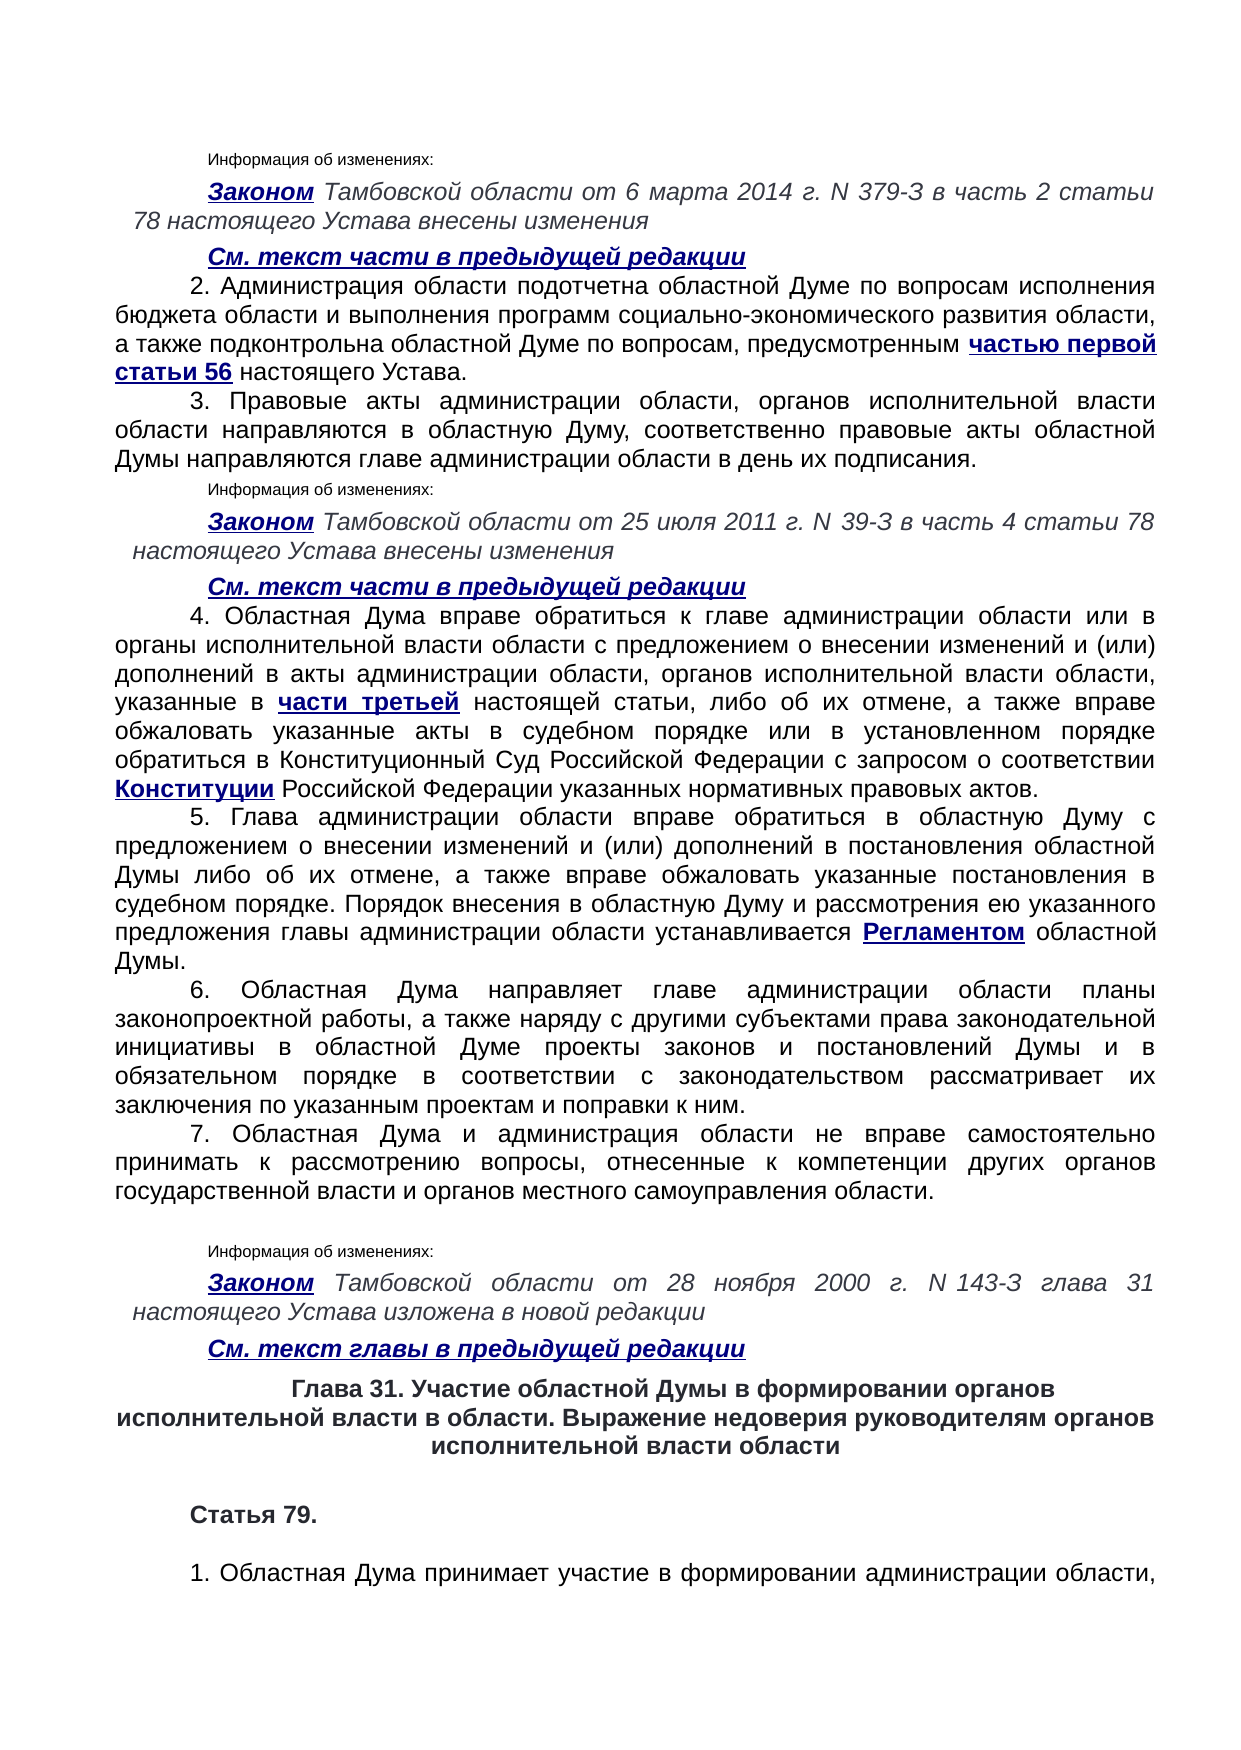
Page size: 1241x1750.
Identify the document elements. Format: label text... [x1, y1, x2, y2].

text 5. Глава администрации области вправе обратиться в областную Думу с предложением о внесении изменений и (или) дополнений в постановления областной Думы либо об их отмене, а также вправе обжаловать указанные постановления в судебном порядке. Порядок внесения в областную Думу и рассмотрения ею указанного предложения главы администрации области устанавливается Регламентом областной Думы. [114, 802, 1157, 975]
text Информация об изменениях: [132, 1241, 1157, 1261]
text 4. Областная Дума вправе обратиться к главе администрации области или в органы исполнительной власти области с предложением о внесении изменений и (или) дополнений в акты администрации области, органов исполнительной власти области, указанные в части третьей настоящей статьи, либо об их отмене, а также вправе обжаловать указанные акты в судебном порядке или в установленном порядке обратиться в Конституционный Суд Российской Федерации с запросом о соответствии Конституции Российской Федерации указанных нормативных правовых актов. [114, 601, 1157, 802]
text Законом Тамбовской области от 25 июля 2011 г. N 39-З в часть 4 статьи 78 настоящего Устава внесены изменения [132, 507, 1157, 564]
text Законом Тамбовской области от 28 ноября 2000 г. N 143-З глава 31 настоящего Устава изложена в новой редакции [132, 1268, 1157, 1326]
subtitle Глава 31. Участие областной Думы в формировании органов исполнительной власти в области. Выражение недоверия руководителям органов исполнительной власти области [114, 1374, 1157, 1460]
text См. текст части в предыдущей редакции [132, 242, 1157, 271]
text 2. Администрация области подотчетна областной Думе по вопросам исполнения бюджета области и выполнения программ социально-экономического развития области, а также подконтрольна областной Думе по вопросам, предусмотренным частью первой статьи 56 настоящего Устава. [114, 271, 1157, 386]
text 7. Областная Дума и администрация области не вправе самостоятельно принимать к рассмотрению вопросы, отнесенные к компетенции других органов государственной власти и органов местного самоуправления области. [114, 1119, 1157, 1205]
text 3. Правовые акты администрации области, органов исполнительной власти области направляются в областную Думу, соответственно правовые акты областной Думы направляются главе администрации области в день их подписания. [114, 386, 1157, 472]
text Законом Тамбовской области от 6 марта 2014 г. N 379-З в часть 2 статьи 78 настоящего Устава внесены изменения [132, 177, 1157, 234]
text 6. Областная Дума направляет главе администрации области планы законопроектной работы, а также наряду с другими субъектами права законодательной инициативы в областной Думе проекты законов и постановлений Думы и в обязательном порядке в соответствии с законодательством рассматривает их заключения по указанным проектам и поправки к ним. [114, 975, 1157, 1119]
text Информация об изменениях: [132, 150, 1157, 169]
text Информация об изменениях: [132, 480, 1157, 499]
text См. текст главы в предыдущей редакции [132, 1334, 1157, 1362]
text См. текст части в предыдущей редакции [132, 572, 1157, 601]
text Статья 79. [189, 1500, 1157, 1529]
text 1. Областная Дума принимает участие в формировании администрации области, [114, 1557, 1157, 1586]
